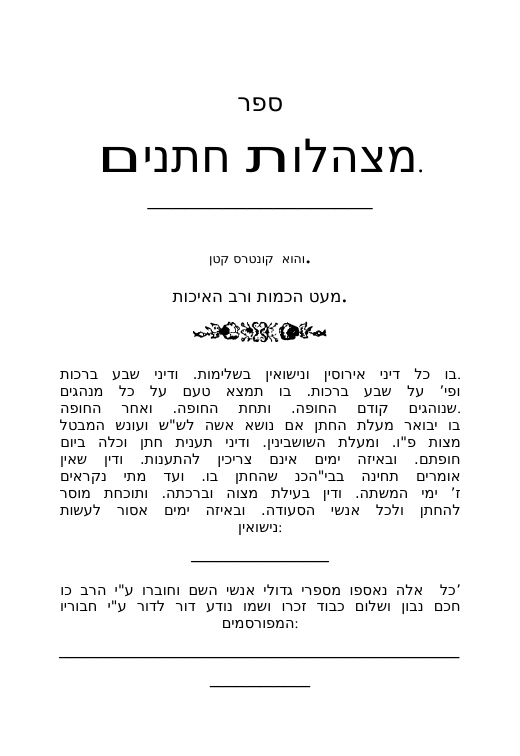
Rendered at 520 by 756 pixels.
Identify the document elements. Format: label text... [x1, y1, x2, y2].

text המפורסמים: [59, 615, 461, 632]
text מצות פ"ו. ומעלת השושבינין. ודיני תענית חתן וכלה ביום [59, 434, 461, 451]
text בו יבואר מעלת החתן אם נושא אשה לש"ש ועונש המבטל [59, 417, 461, 434]
text שנוהגים קודם החופה. ותחת החופה. ואחר החופה. [59, 400, 461, 417]
text ספר [59, 88, 461, 117]
text __________________ [59, 183, 461, 212]
text חכם נבון ושלום כבוד זכרו ושמו נודע דור לדור ע"י חבוריו [59, 598, 461, 615]
text מצהלות חתנים. [59, 129, 461, 183]
picture [187, 317, 332, 346]
text אומרים תחינה בבי"הכנ שהחתן בו. ועד מתי נקראים [59, 468, 461, 485]
text להחתן ולכל אנשי הסעודה. ובאיזה ימים אסור לעשות [59, 502, 461, 519]
text ___________ [59, 536, 461, 564]
text ופי’ על שבע ברכות. בו תמצא טעם על כל מנהגים [59, 383, 461, 400]
text חופתם. ובאיזה ימים אינם צריכין להתענות. ודין שאין [59, 451, 461, 468]
text נישואין: [59, 519, 461, 536]
text כל אלה נאספו מספרי גדולי אנשי השם וחוברו ע"י הרב כו’ [59, 581, 461, 598]
text בו כל דיני אירוסין ונישואין בשלימות. ודיני שבע ברכות. [59, 366, 461, 383]
text מעט הכמות ורב האיכות. [59, 279, 461, 308]
text ז’ ימי המשתה. ודין בעילת מצוה וברכתה. ותוכחת מוסר [59, 485, 461, 502]
text והוא קונטרס קטן. [59, 240, 461, 269]
text ________________________________________ [59, 632, 461, 690]
